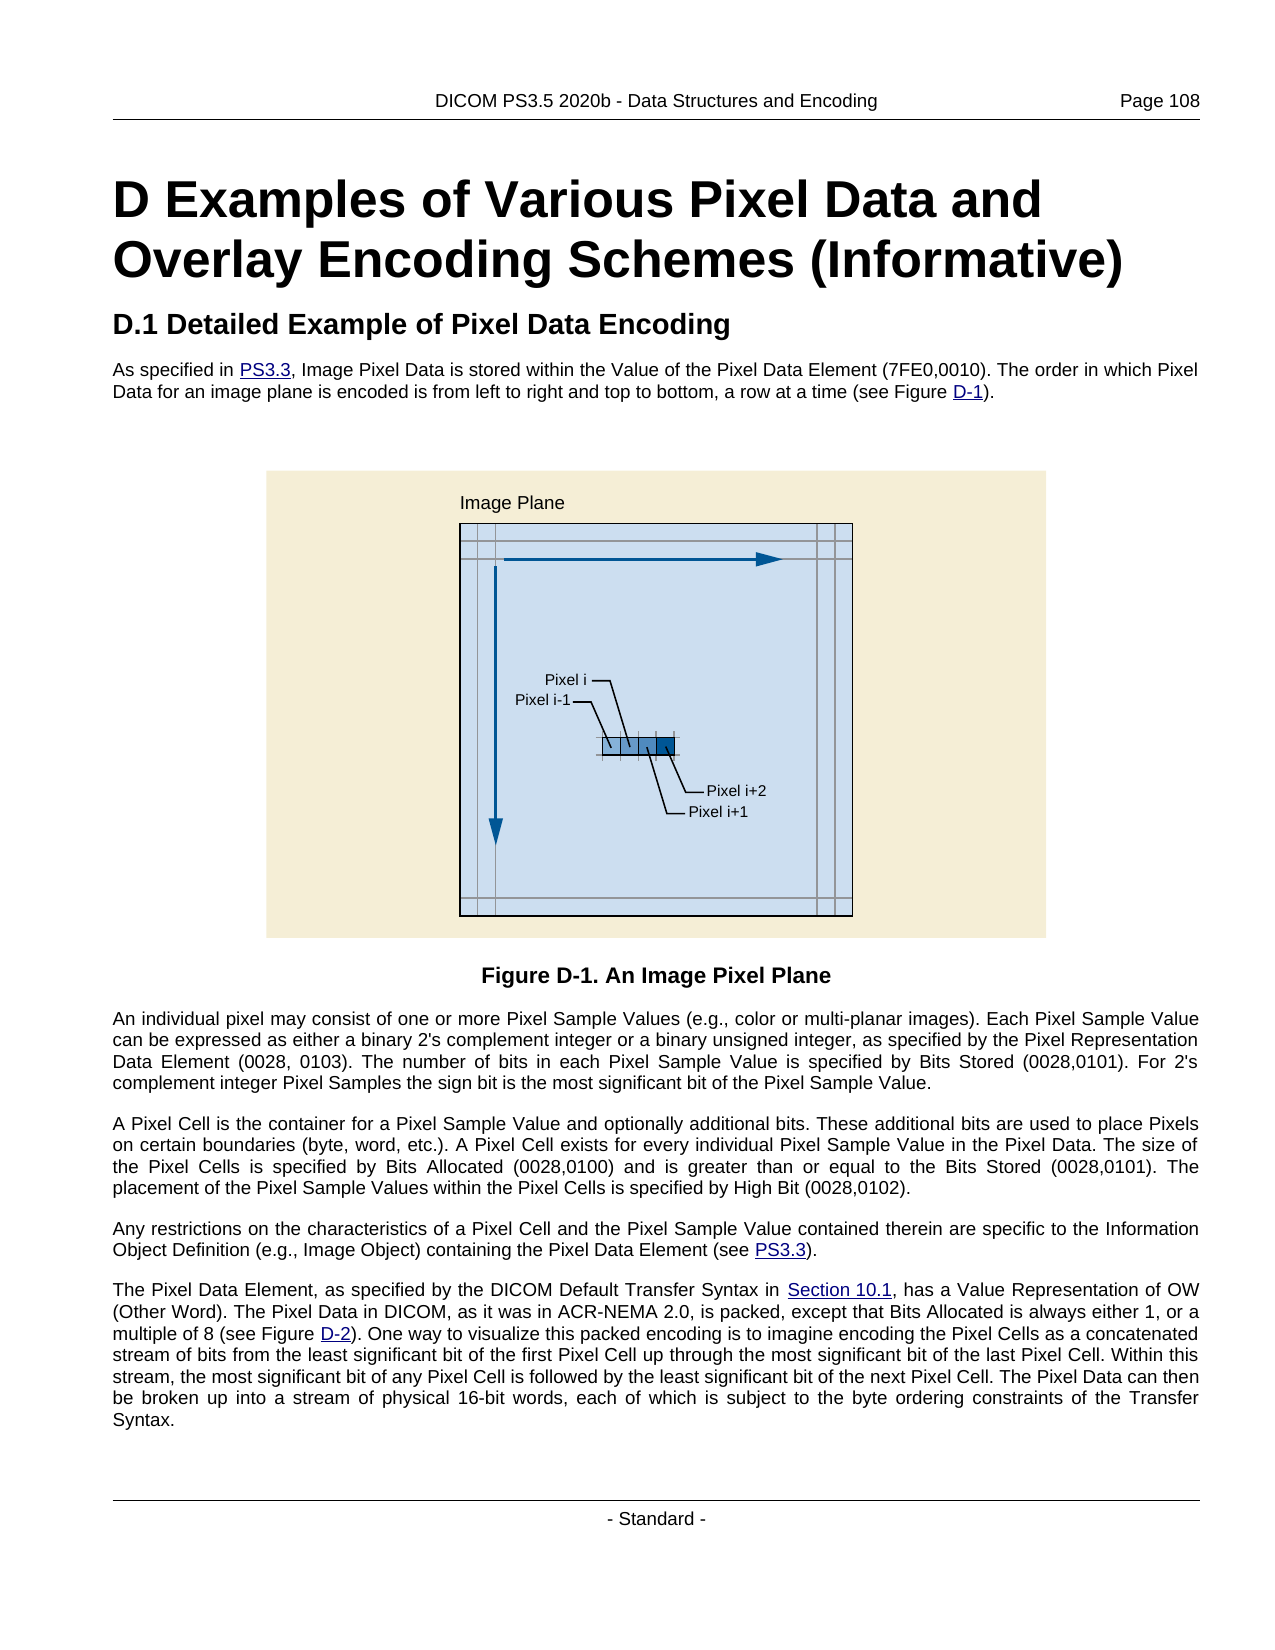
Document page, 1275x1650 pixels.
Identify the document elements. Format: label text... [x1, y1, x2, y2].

text Figure D-1. An Image Pixel Plane [112, 963, 1200, 988]
text As specified in PS3.3, Image Pixel Data is stored within the Value of the Pixel Data Element (7FE0,0010). The order in which Pixel Data for an image plane is encoded is from left to right and top to bottom, a row at a time (see Figure D-1). [112, 359, 1200, 402]
text D.1 Detailed Example of Pixel Data Encoding [112, 307, 1200, 340]
text Any restrictions on the characteristics of a Pixel Cell and the Pixel Sample Value contained therein are specific to the Information Object Definition (e.g., Image Object) containing the Pixel Data Element (see PS3.3). [112, 1217, 1200, 1260]
text The Pixel Data Element, as specified by the DICOM Default Transfer Syntax in Section 10.1, has a Value Representation of OW (Other Word). The Pixel Data in DICOM, as it was in ACR-NEMA 2.0, is packed, except that Bits Allocated is always either 1, or a multiple of 8 (see Figure D-2). One way to visualize this packed encoding is to imagine encoding the Pixel Cells as a concatenated stream of bits from the least significant bit of the first Pixel Cell up through the most significant bit of the last Pixel Cell. Within this stream, the most significant bit of any Pixel Cell is followed by the least significant bit of the next Pixel Cell. The Pixel Data can then be broken up into a stream of physical 16-bit words, each of which is subject to the byte ordering constraints of the Transfer Syntax. [112, 1279, 1200, 1430]
text A Pixel Cell is the container for a Pixel Sample Value and optionally additional bits. These additional bits are used to place Pixels on certain boundaries (byte, word, etc.). A Pixel Cell exists for every individual Pixel Sample Value in the Pixel Data. The size of the Pixel Cells is specified by Bits Allocated (0028,0100) and is greater than or equal to the Bits Stored (0028,0101). The placement of the Pixel Sample Values within the Pixel Cells is specified by High Bit (0028,0102). [112, 1112, 1200, 1198]
text An individual pixel may consist of one or more Pixel Sample Values (e.g., color or multi-planar images). Each Pixel Sample Value can be expressed as either a binary 2's complement integer or a binary unsigned integer, as specified by the Pixel Representation Data Element (0028, 0103). The number of bits in each Pixel Sample Value is specified by Bits Stored (0028,0101). For 2's complement integer Pixel Samples the sign bit is the most significant bit of the Pixel Sample Value. [112, 1007, 1200, 1093]
text D Examples of Various Pixel Data and Overlay Encoding Schemes (Informative) [112, 169, 1200, 288]
